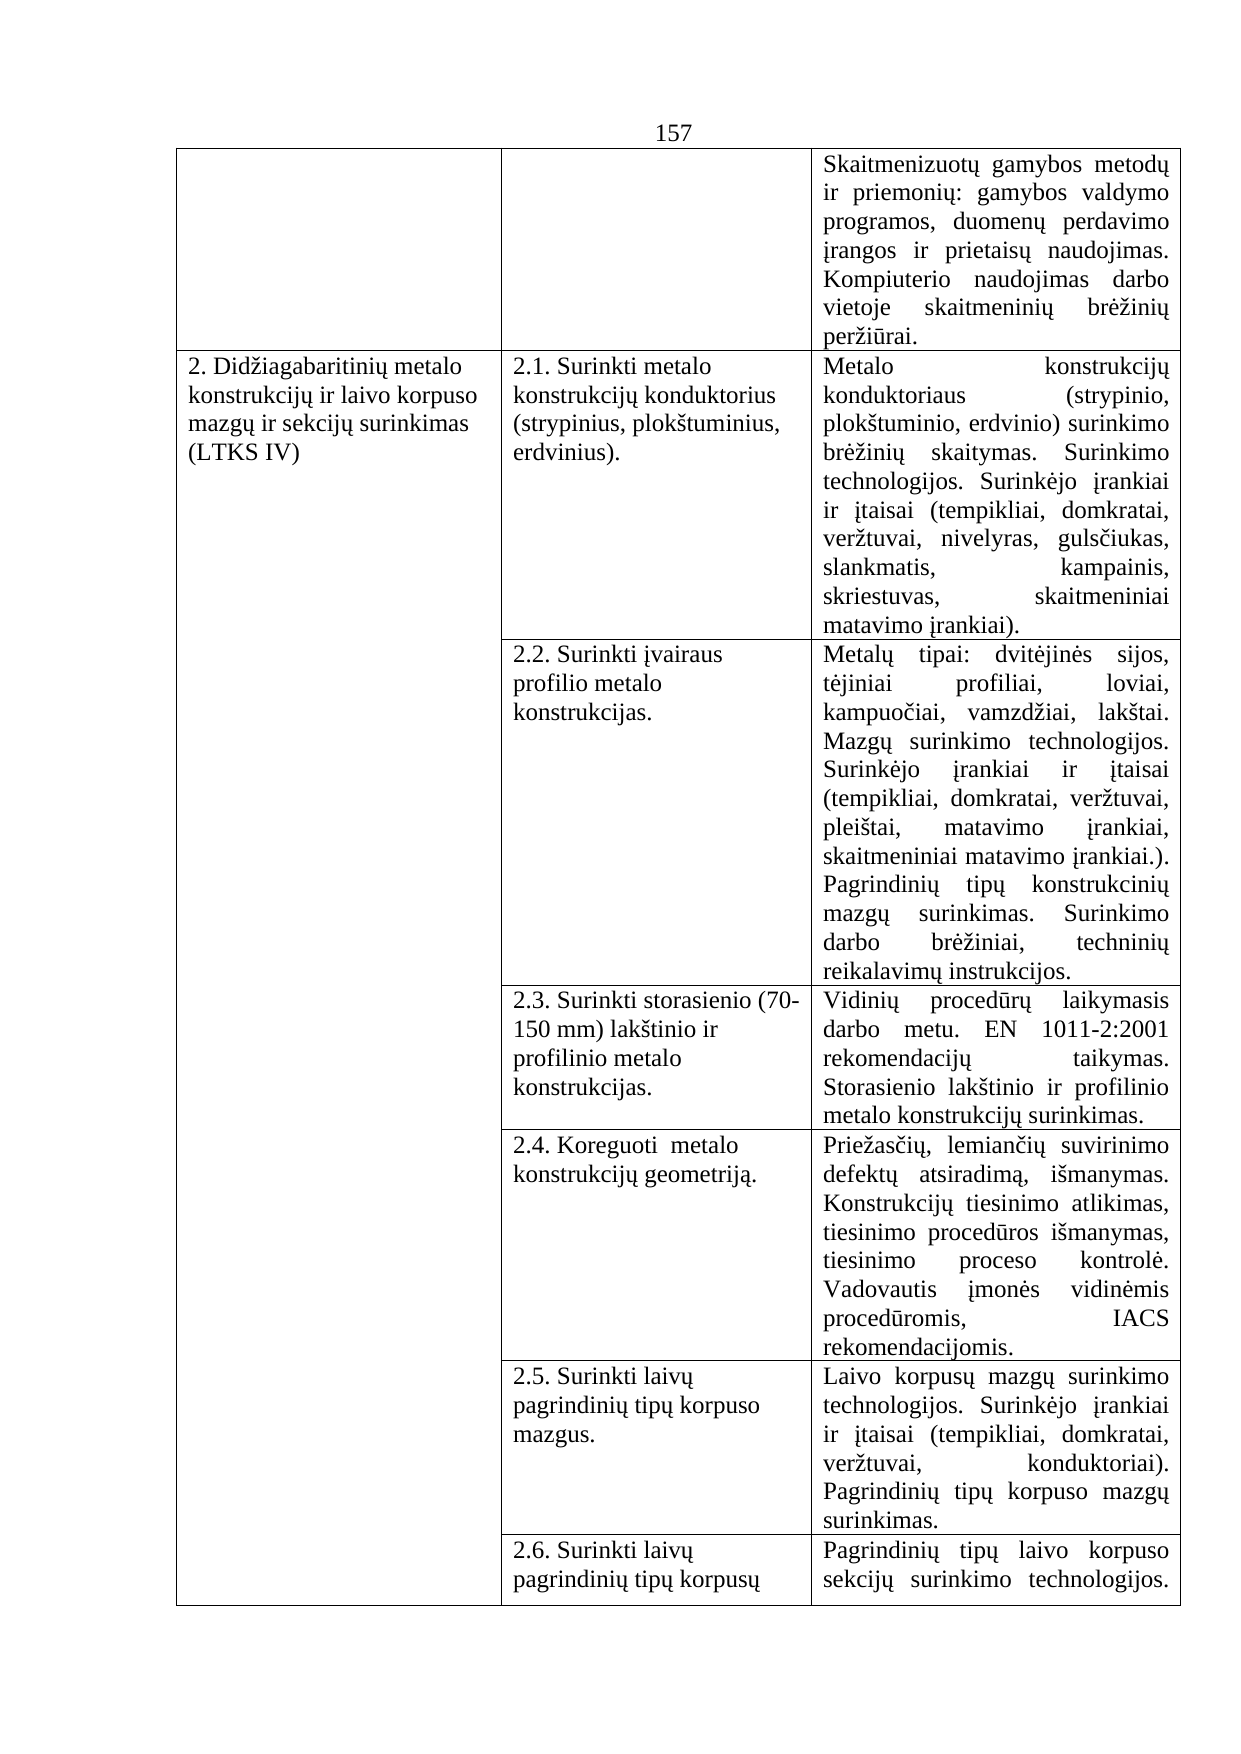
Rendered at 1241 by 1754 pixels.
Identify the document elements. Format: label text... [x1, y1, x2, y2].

table_cell 2.6. Surinkti laivų pagrindinių tipų korpusų [502, 1535, 811, 1605]
table_cell Vidinių procedūrų laikymasis darbo metu. EN 1011-2:2001 rekomendacijų taikymas. Storasienio lakštinio ir profilinio metalo konstrukcijų surinkimas. [812, 986, 1180, 1129]
table_cell Laivo korpusų mazgų surinkimo technologijos. Surinkėjo įrankiai ir įtaisai (tempikliai, domkratai, veržtuvai, konduktoriai). Pagrindinių tipų korpuso mazgų surinkimas. [812, 1361, 1180, 1534]
table_cell 2.1. Surinkti metalo konstrukcijų konduktorius (strypinius, plokštuminius, erdvinius). [502, 351, 811, 638]
table_cell [177, 149, 501, 350]
table_cell 2.4. Koreguoti metalo konstrukcijų geometriją. [502, 1130, 811, 1360]
table_cell Skaitmenizuotų gamybos metodų ir priemonių: gamybos valdymo programos, duomenų perdavimo įrangos ir prietaisų naudojimas. Kompiuterio naudojimas darbo vietoje skaitmeninių brėžinių peržiūrai. [812, 149, 1180, 350]
table_cell 2.2. Surinkti įvairaus profilio metalo konstrukcijas. [502, 640, 811, 984]
table_cell 2. Didžiagabaritinių metalo konstrukcijų ir laivo korpuso mazgų ir sekcijų surinkimas (LTKS IV) [177, 351, 501, 1605]
table_cell 2.3. Surinkti storasienio (70-150 mm) lakštinio ir profilinio metalo konstrukcijas. [502, 986, 811, 1129]
table_cell Metalo konstrukcijų konduktoriaus (strypinio, plokštuminio, erdvinio) surinkimo brėžinių skaitymas. Surinkimo technologijos. Surinkėjo įrankiai ir įtaisai (tempikliai, domkratai, veržtuvai, nivelyras, gulsčiukas, slankmatis, kampainis, skriestuvas, skaitmeniniai matavimo įrankiai). [812, 351, 1180, 638]
table_cell Priežasčių, lemiančių suvirinimo defektų atsiradimą, išmanymas. Konstrukcijų tiesinimo atlikimas, tiesinimo procedūros išmanymas, tiesinimo proceso kontrolė. Vadovautis įmonės vidinėmis procedūromis, IACS rekomendacijomis. [812, 1130, 1180, 1360]
table_cell 2.5. Surinkti laivų pagrindinių tipų korpuso mazgus. [502, 1361, 811, 1534]
table_cell Metalų tipai: dvitėjinės sijos, tėjiniai profiliai, loviai, kampuočiai, vamzdžiai, lakštai. Mazgų surinkimo technologijos. Surinkėjo įrankiai ir įtaisai (tempikliai, domkratai, veržtuvai, pleištai, matavimo įrankiai, skaitmeniniai matavimo įrankiai.). Pagrindinių tipų konstrukcinių mazgų surinkimas. Surinkimo darbo brėžiniai, techninių reikalavimų instrukcijos. [812, 640, 1180, 984]
table_cell Pagrindinių tipų laivo korpuso sekcijų surinkimo technologijos. [812, 1535, 1180, 1605]
table_cell [502, 149, 811, 350]
